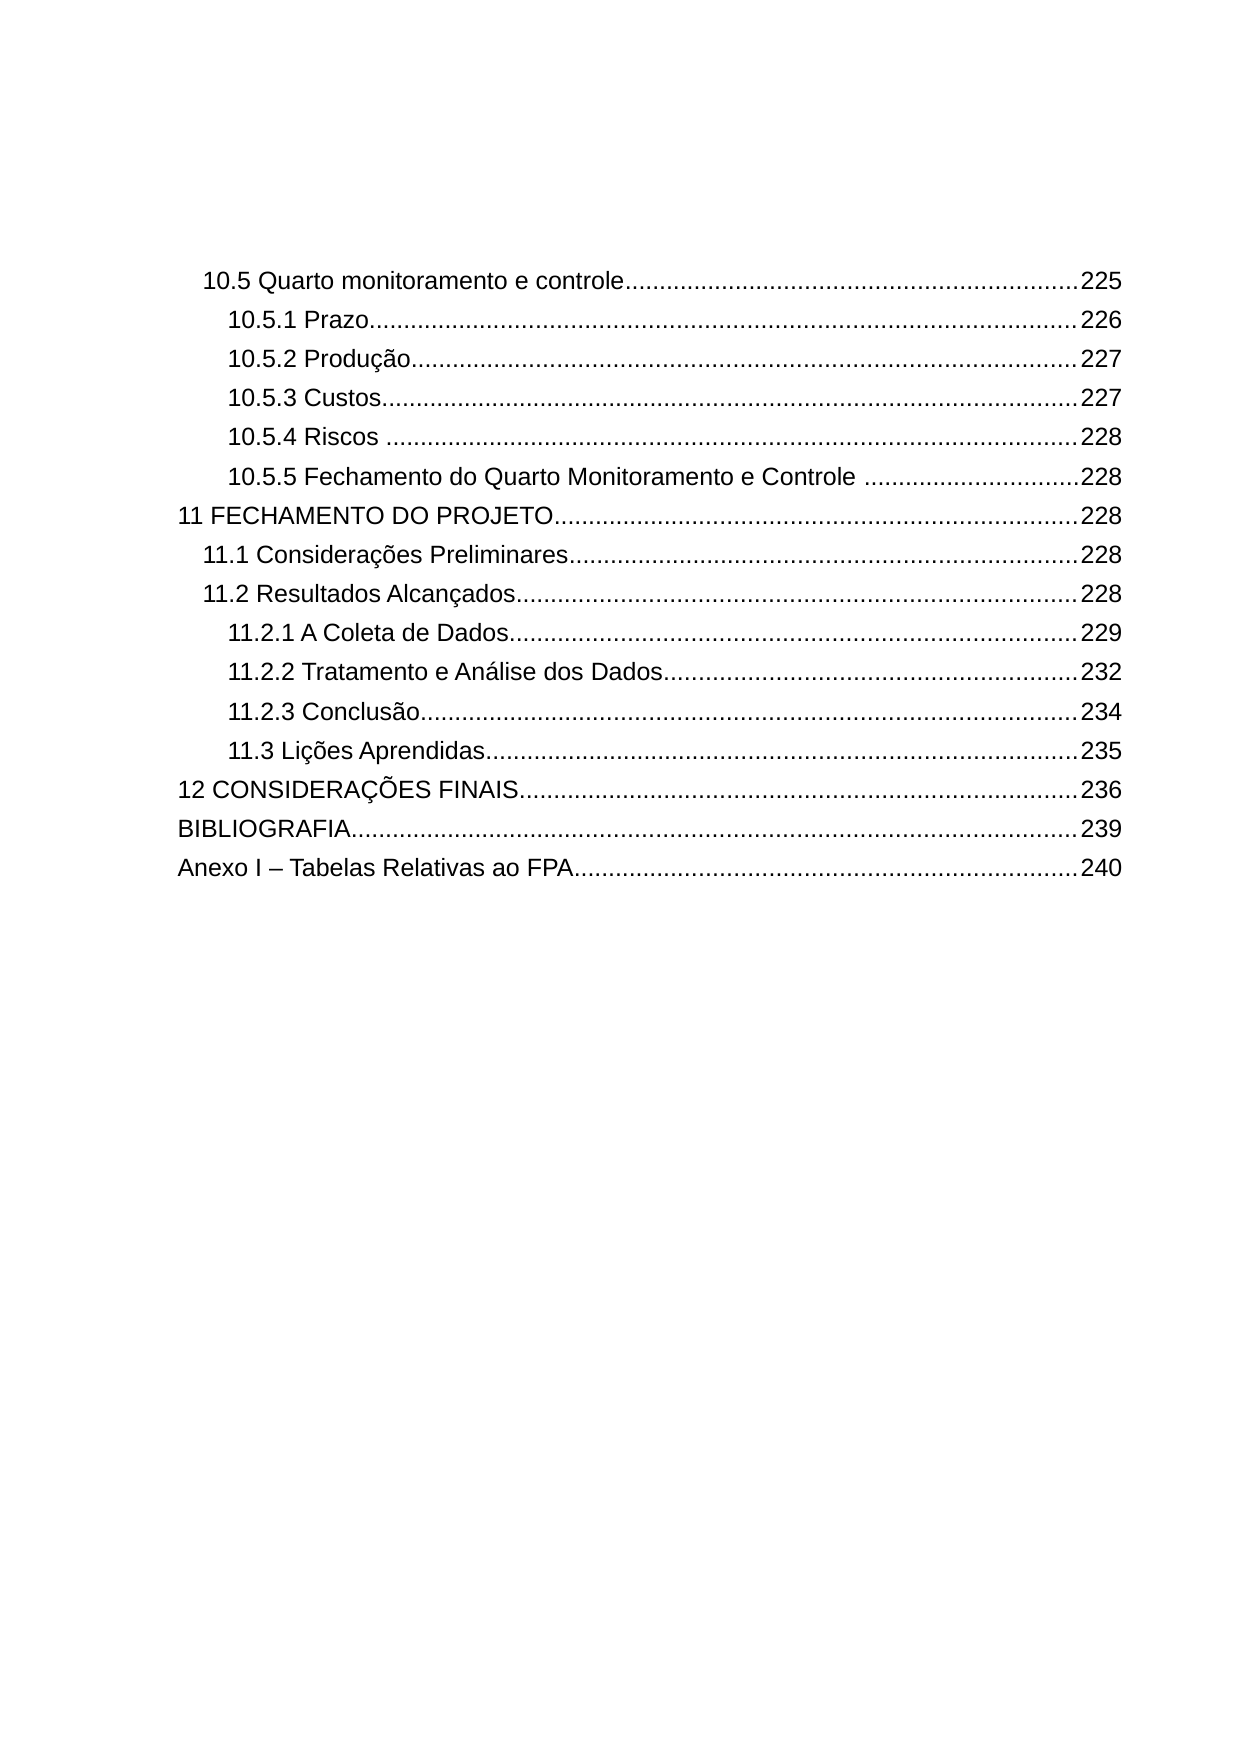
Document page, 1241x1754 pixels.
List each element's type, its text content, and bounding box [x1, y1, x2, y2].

text 11.1 Considerações Preliminares 228 [202, 540, 1122, 569]
text 10.5.5 Fechamento do Quarto Monitoramento e Controle 228 [227, 462, 1122, 490]
text BIBLIOGRAFIA 239 [177, 814, 1122, 843]
text 11.2.1 A Coleta de Dados 229 [227, 618, 1122, 647]
text 10.5.2 Produção 227 [227, 344, 1122, 373]
text 10.5.1 Prazo 226 [227, 305, 1122, 334]
text Anexo I – Tabelas Relativas ao FPA 240 [177, 853, 1122, 882]
text 11 FECHAMENTO DO PROJETO 228 [177, 501, 1122, 529]
text 12 CONSIDERAÇÕES FINAIS 236 [177, 775, 1122, 804]
text 11.3 Lições Aprendidas 235 [227, 736, 1122, 764]
text 10.5.4 Riscos 228 [227, 422, 1122, 451]
text 11.2 Resultados Alcançados 228 [202, 579, 1122, 608]
text 10.5.3 Custos 227 [227, 383, 1122, 412]
text 10.5 Quarto monitoramento e controle 225 [202, 266, 1122, 294]
text 11.2.3 Conclusão 234 [227, 697, 1122, 725]
text 11.2.2 Tratamento e Análise dos Dados 232 [227, 657, 1122, 686]
